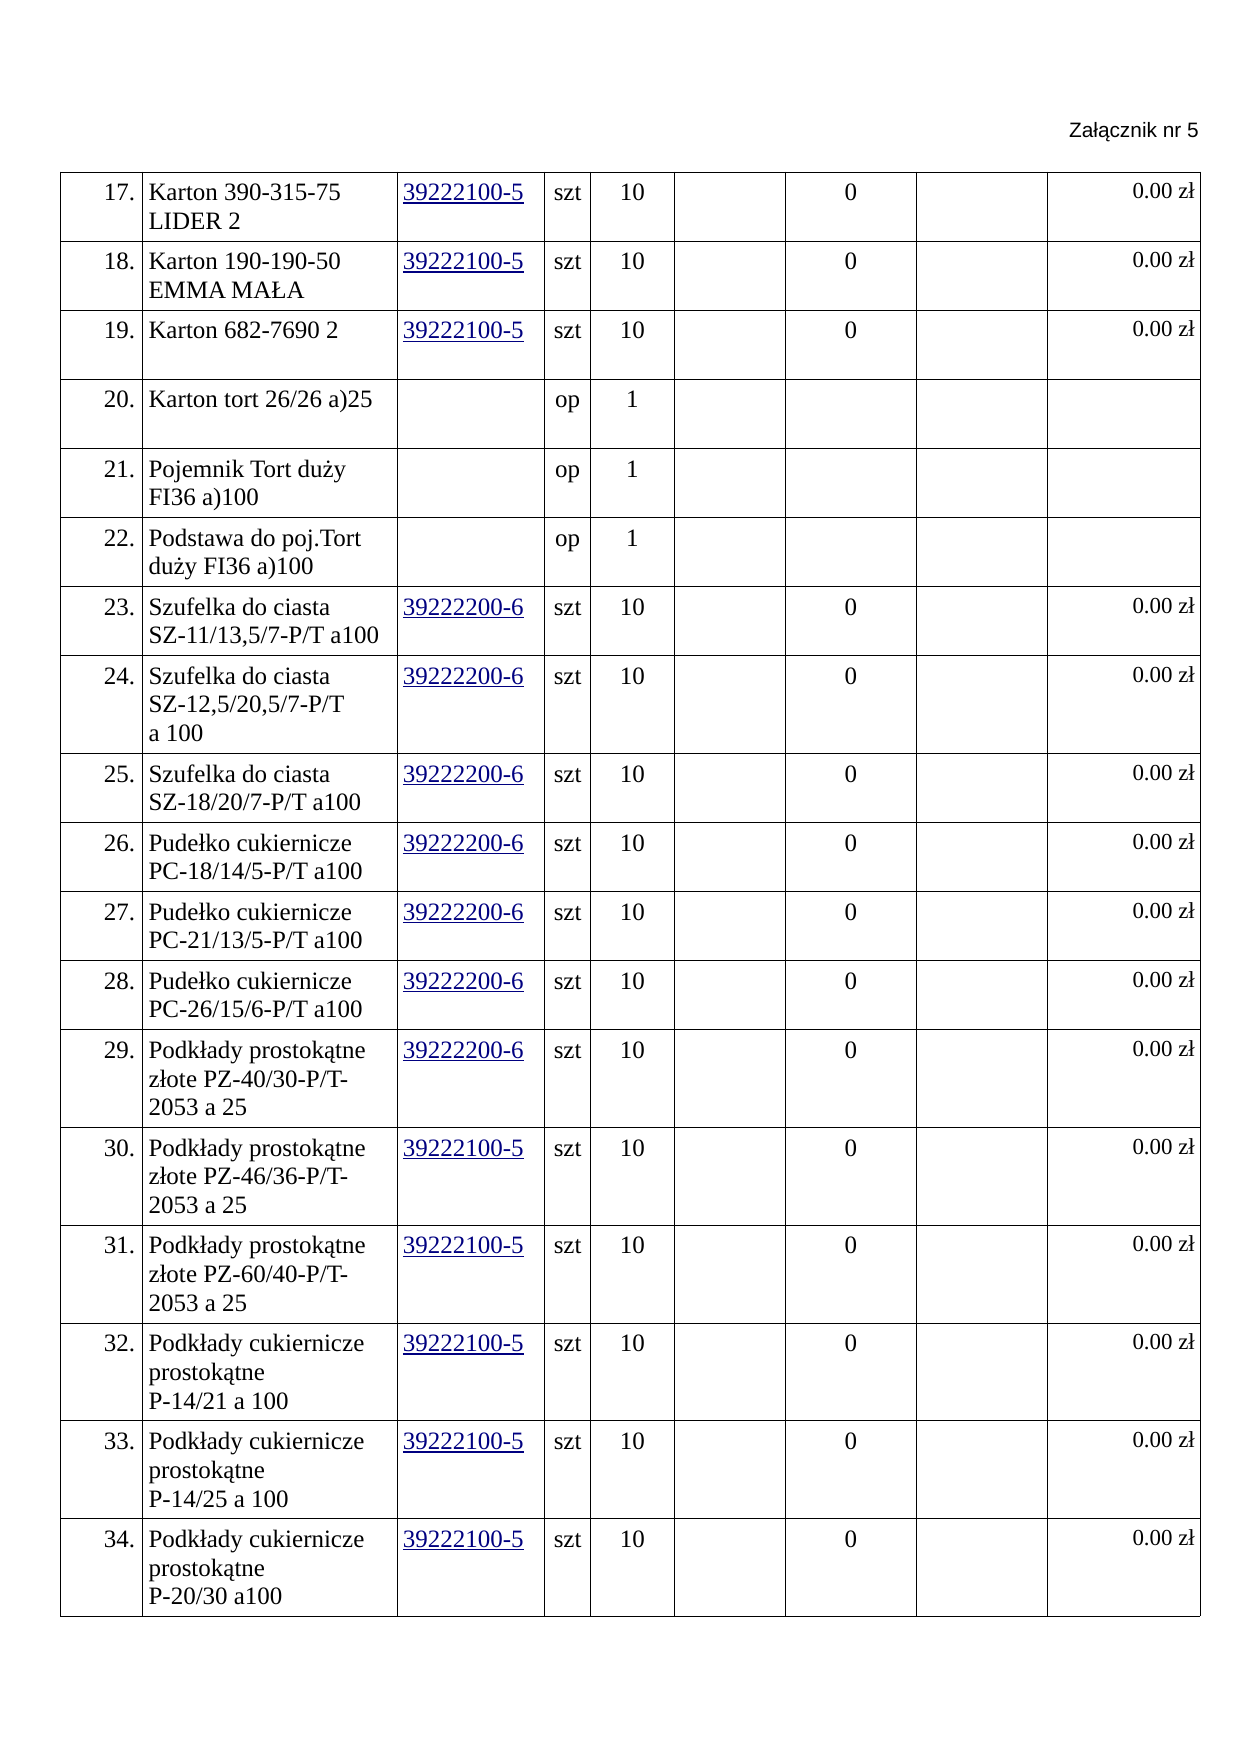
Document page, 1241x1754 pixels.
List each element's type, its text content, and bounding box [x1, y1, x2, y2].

table_cell [675, 961, 785, 1029]
table_cell 0,00 zł [1048, 1519, 1200, 1616]
table_cell [675, 1519, 785, 1616]
table_cell szt [545, 1324, 590, 1420]
table_cell 39222200-6 [398, 823, 544, 891]
table_cell 0,00 zł [1048, 311, 1200, 379]
table_cell 0,00 zł [1048, 823, 1200, 891]
table_cell szt [545, 1226, 590, 1322]
table_cell [917, 1421, 1047, 1518]
table_cell Szufelka do ciasta SZ-12,5/20,5/7-P/T a 100 [143, 656, 397, 753]
table_cell [61, 380, 142, 448]
table_cell Pudełko cukiernicze PC-18/14/5-P/T a100 [143, 823, 397, 891]
table_cell 39222100-5 [398, 1421, 544, 1518]
table_cell [917, 311, 1047, 379]
table_cell [917, 1324, 1047, 1420]
table_cell [917, 449, 1047, 517]
table_cell [61, 311, 142, 379]
table_cell [61, 961, 142, 1029]
table_cell 10 [591, 892, 674, 960]
table_cell 0 [786, 311, 916, 379]
table_cell 10 [591, 587, 674, 655]
table_cell [917, 1128, 1047, 1225]
table_cell Podkłady prostokątne złote PZ-46/36-P/T-2053 a 25 [143, 1128, 397, 1225]
table_cell [675, 518, 785, 586]
table_cell [1048, 380, 1200, 448]
table_cell [917, 1226, 1047, 1322]
table_cell op [545, 380, 590, 448]
table_cell 39222100-5 [398, 1519, 544, 1616]
table_cell [917, 1519, 1047, 1616]
table_cell Karton 682-7690 2 [143, 311, 397, 379]
table_cell 39222200-6 [398, 754, 544, 822]
table_cell Podkłady prostokątne złote PZ-60/40-P/T-2053 a 25 [143, 1226, 397, 1322]
table_cell [61, 823, 142, 891]
table_cell [675, 754, 785, 822]
table_cell 10 [591, 1226, 674, 1322]
table_cell Karton tort 26/26 a)25 [143, 380, 397, 448]
table_cell 0,00 zł [1048, 1226, 1200, 1322]
table_cell 0 [786, 242, 916, 310]
table_cell [675, 1421, 785, 1518]
table_cell 0 [786, 1226, 916, 1322]
table_cell 10 [591, 311, 674, 379]
table_cell [61, 587, 142, 655]
table_cell [398, 449, 544, 517]
table_cell 10 [591, 961, 674, 1029]
table_cell szt [545, 1421, 590, 1518]
table_cell [917, 754, 1047, 822]
table_cell [675, 1226, 785, 1322]
table_cell [675, 1324, 785, 1420]
table_cell szt [545, 754, 590, 822]
table_cell [786, 449, 916, 517]
table_cell [675, 823, 785, 891]
table_cell [917, 961, 1047, 1029]
table_cell [917, 518, 1047, 586]
table_cell 0 [786, 656, 916, 753]
table_cell [398, 518, 544, 586]
table_cell 0 [786, 173, 916, 241]
table_cell Podkłady prostokątne złote PZ-40/30-P/T-2053 a 25 [143, 1030, 397, 1127]
table_cell 0,00 zł [1048, 242, 1200, 310]
table_cell [675, 380, 785, 448]
table_cell 0,00 zł [1048, 961, 1200, 1029]
table_cell 10 [591, 1519, 674, 1616]
table_cell 10 [591, 173, 674, 241]
table_cell szt [545, 961, 590, 1029]
table_cell 10 [591, 823, 674, 891]
table_cell 10 [591, 1128, 674, 1225]
table_cell [917, 656, 1047, 753]
table_cell [61, 449, 142, 517]
table_cell Pudełko cukiernicze PC-21/13/5-P/T a100 [143, 892, 397, 960]
table_cell 0,00 zł [1048, 1128, 1200, 1225]
table_cell 0 [786, 961, 916, 1029]
table_cell szt [545, 656, 590, 753]
table_cell szt [545, 173, 590, 241]
table_cell 0,00 zł [1048, 656, 1200, 753]
table_cell 0 [786, 1030, 916, 1127]
table_cell szt [545, 1030, 590, 1127]
table_cell [61, 892, 142, 960]
table_cell 39222100-5 [398, 311, 544, 379]
table_cell 39222100-5 [398, 1324, 544, 1420]
table_cell [675, 892, 785, 960]
table_cell 0 [786, 1519, 916, 1616]
table_cell szt [545, 242, 590, 310]
table_cell 0,00 zł [1048, 1324, 1200, 1420]
table_cell 0 [786, 892, 916, 960]
table_cell 10 [591, 1421, 674, 1518]
table_cell [61, 1128, 142, 1225]
table_cell op [545, 518, 590, 586]
table_cell 39222200-6 [398, 1030, 544, 1127]
table_cell 10 [591, 754, 674, 822]
table_cell 39222200-6 [398, 892, 544, 960]
table_cell [675, 449, 785, 517]
table_cell Podkłady cukiernicze prostokątne P-20/30 a100 [143, 1519, 397, 1616]
table_cell [61, 1519, 142, 1616]
table_cell op [545, 449, 590, 517]
table_cell 10 [591, 656, 674, 753]
table_cell 39222100-5 [398, 1226, 544, 1322]
table_cell [61, 242, 142, 310]
table_cell [917, 173, 1047, 241]
table_cell [917, 1030, 1047, 1127]
table_cell Podstawa do poj.Tort duży FI36 a)100 [143, 518, 397, 586]
table_cell Podkłady cukiernicze prostokątne P-14/21 a 100 [143, 1324, 397, 1420]
table_cell Szufelka do ciasta SZ-18/20/7-P/T a100 [143, 754, 397, 822]
table_cell 1 [591, 518, 674, 586]
table_cell 10 [591, 1030, 674, 1127]
table_cell 0,00 zł [1048, 1030, 1200, 1127]
table_cell [917, 587, 1047, 655]
table_cell Pojemnik Tort duży FI36 a)100 [143, 449, 397, 517]
table_cell szt [545, 1519, 590, 1616]
table_cell szt [545, 892, 590, 960]
table_cell 0 [786, 754, 916, 822]
table_cell [917, 823, 1047, 891]
table_cell 0,00 zł [1048, 173, 1200, 241]
table_cell 1 [591, 380, 674, 448]
table_cell [61, 1226, 142, 1322]
table_cell 0 [786, 1324, 916, 1420]
table_cell [675, 587, 785, 655]
table_cell 1 [591, 449, 674, 517]
table_cell [61, 518, 142, 586]
table_cell [675, 311, 785, 379]
table_cell [786, 518, 916, 586]
table_cell [61, 173, 142, 241]
table_cell [1048, 449, 1200, 517]
table_cell szt [545, 311, 590, 379]
table_cell [917, 380, 1047, 448]
table_cell [61, 1324, 142, 1420]
table_cell 39222200-6 [398, 961, 544, 1029]
table_cell 0 [786, 823, 916, 891]
table_cell Podkłady cukiernicze prostokątne P-14/25 a 100 [143, 1421, 397, 1518]
table_cell [675, 173, 785, 241]
table_cell Karton 190-190-50 EMMA MAŁA [143, 242, 397, 310]
table_cell szt [545, 1128, 590, 1225]
table_cell szt [545, 823, 590, 891]
table_cell [917, 892, 1047, 960]
table_cell [398, 380, 544, 448]
table_cell 10 [591, 242, 674, 310]
table_cell 39222100-5 [398, 242, 544, 310]
table_cell 0,00 zł [1048, 587, 1200, 655]
table_cell [61, 1421, 142, 1518]
table_cell 39222200-6 [398, 587, 544, 655]
table_cell 39222200-6 [398, 656, 544, 753]
table_cell 0,00 zł [1048, 754, 1200, 822]
table_cell Pudełko cukiernicze PC-26/15/6-P/T a100 [143, 961, 397, 1029]
table_cell 10 [591, 1324, 674, 1420]
table_cell 0,00 zł [1048, 892, 1200, 960]
table_cell 0 [786, 1421, 916, 1518]
table_cell [675, 242, 785, 310]
table_cell [917, 242, 1047, 310]
table_cell [61, 656, 142, 753]
table_cell [675, 1030, 785, 1127]
table_cell 0 [786, 1128, 916, 1225]
table_cell Karton 390-315-75 LIDER 2 [143, 173, 397, 241]
table_cell 39222100-5 [398, 173, 544, 241]
table_cell [675, 656, 785, 753]
table_cell [675, 1128, 785, 1225]
table_cell 0 [786, 587, 916, 655]
table_cell 39222100-5 [398, 1128, 544, 1225]
table_cell [1048, 518, 1200, 586]
table_cell szt [545, 587, 590, 655]
table_cell [61, 1030, 142, 1127]
table_cell [61, 754, 142, 822]
table_cell [786, 380, 916, 448]
table_cell 0,00 zł [1048, 1421, 1200, 1518]
table_cell Szufelka do ciasta SZ-11/13,5/7-P/T a100 [143, 587, 397, 655]
